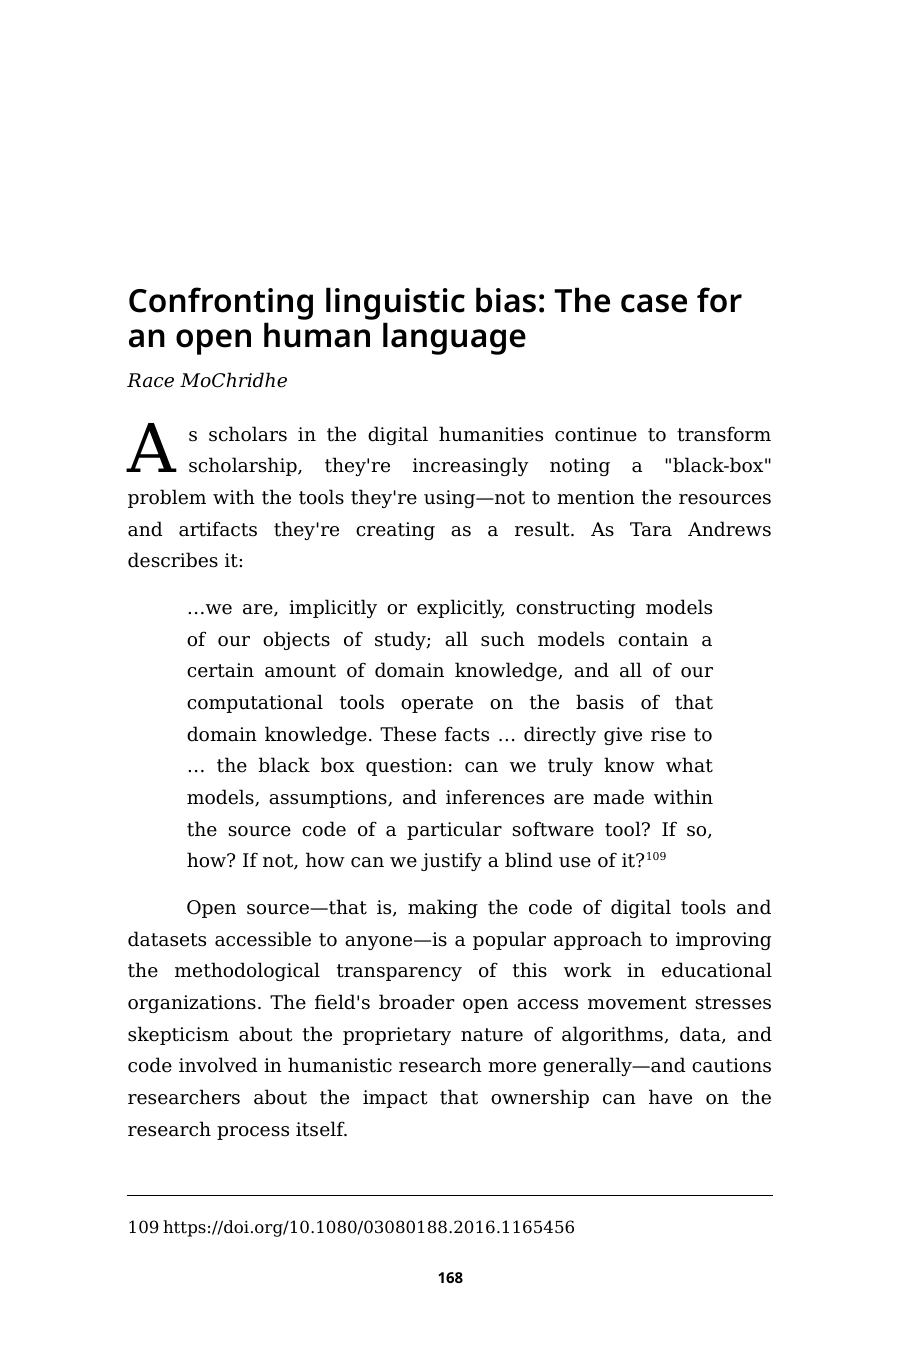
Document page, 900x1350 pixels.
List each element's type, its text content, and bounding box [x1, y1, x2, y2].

text https://doi.org/10.1080/03080188.2016.1165456 [127, 1218, 772, 1237]
text …we are, implicitly or explicitly, constructing models of our objects of study; all such models contain a certain amount of domain knowledge, and all of our computational tools operate on the basis of that domain knowledge. These facts … directly give rise to … the black box question: can we truly know what models, assumptions, and inferences are made within the source code of a particular software tool? If so, how? If not, how can we justify a blind use of it? [187, 597, 713, 872]
text Race MoChridhe [127, 370, 772, 392]
subtitle Confronting linguistic bias: The case for an open human language [127, 283, 772, 357]
text As scholars in the digital humanities continue to transform scholarship, they're increasingly noting a "black-box" problem with the tools they're using—not to mention the resources and artifacts they're creating as a result. As Tara Andrews describes it: [127, 424, 772, 572]
text Open source—that is, making the code of digital tools and datasets accessible to anyone—is a popular approach to improving the methodological transparency of this work in educational organizations. The field's broader open access movement stresses skepticism about the proprietary nature of algorithms, data, and code involved in humanistic research more generally—and cautions researchers about the impact that ownership can have on the research process itself. [127, 897, 772, 1141]
